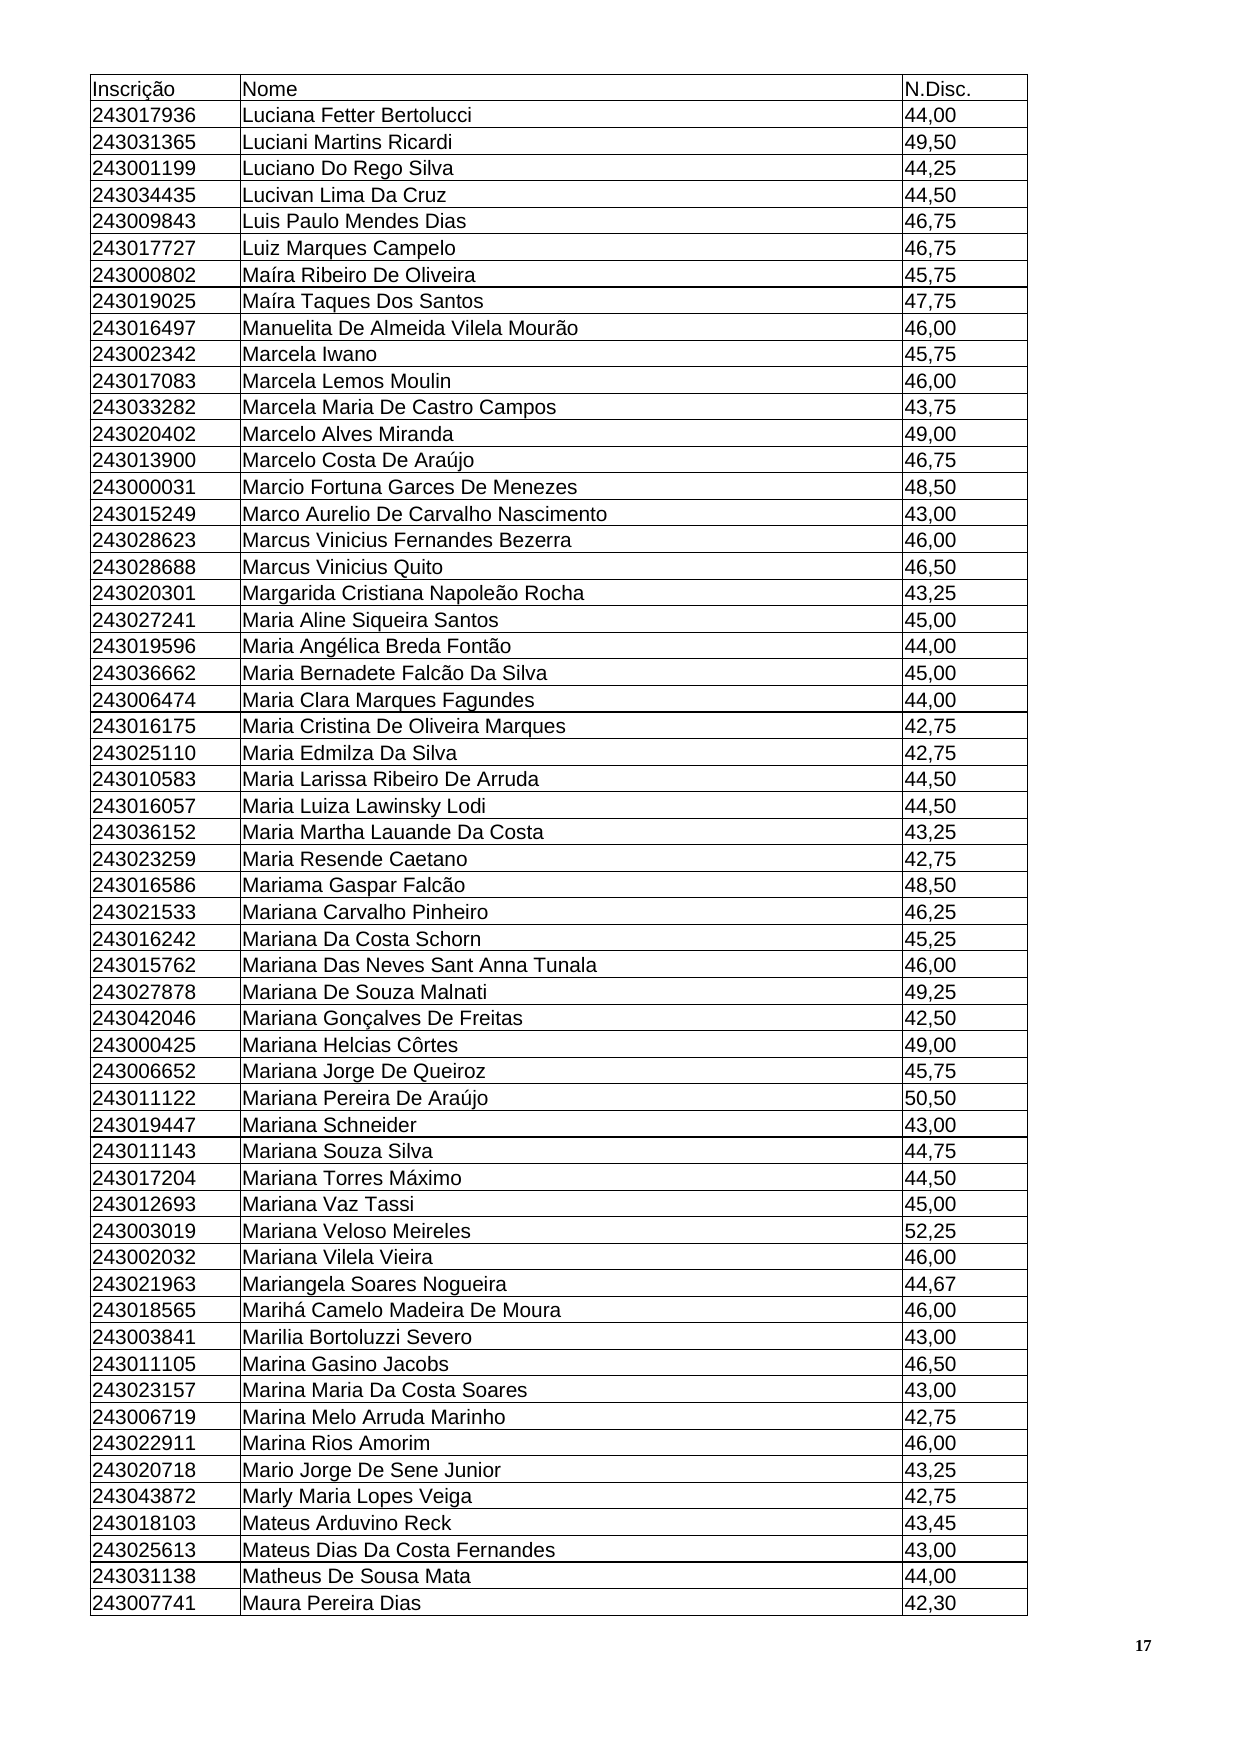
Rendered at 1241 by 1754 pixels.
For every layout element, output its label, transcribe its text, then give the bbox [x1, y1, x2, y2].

table_cell 49,50 [903, 128, 1027, 153]
table_cell Marcela Lemos Moulin [241, 367, 902, 393]
table_cell 243036662 [91, 659, 240, 685]
table_cell 44,00 [903, 1563, 1027, 1588]
table_cell Mariana Pereira De Araújo [241, 1084, 902, 1110]
table_cell 42,75 [903, 739, 1027, 764]
table_cell 44,00 [903, 686, 1027, 711]
table_cell 46,75 [903, 447, 1027, 472]
table_cell 44,67 [903, 1270, 1027, 1296]
table_cell Maria Cristina De Oliveira Marques [241, 713, 902, 738]
table_cell 243011143 [91, 1138, 240, 1163]
table_cell 43,45 [903, 1509, 1027, 1535]
table_cell 47,75 [903, 288, 1027, 313]
table_cell Marcus Vinicius Fernandes Bezerra [241, 526, 902, 552]
table_cell Mariana Vaz Tassi [241, 1191, 902, 1216]
table_cell Marcela Maria De Castro Campos [241, 394, 902, 419]
table_cell 43,00 [903, 500, 1027, 525]
table_cell Matheus De Sousa Mata [241, 1563, 902, 1588]
table_cell 243027878 [91, 978, 240, 1003]
table_cell 46,00 [903, 1430, 1027, 1455]
table_cell 243034435 [91, 181, 240, 207]
table_cell Maíra Taques Dos Santos [241, 288, 902, 313]
table_cell 46,00 [903, 1244, 1027, 1269]
table_cell 243031365 [91, 128, 240, 153]
table_cell 243010583 [91, 766, 240, 791]
table_cell Marly Maria Lopes Veiga [241, 1483, 902, 1508]
table_cell Mariama Gaspar Falcão [241, 872, 902, 897]
table_cell Maria Larissa Ribeiro De Arruda [241, 766, 902, 791]
table_cell 243025613 [91, 1536, 240, 1561]
table_cell 44,00 [903, 633, 1027, 658]
table_cell 44,50 [903, 792, 1027, 818]
table_cell 243019447 [91, 1111, 240, 1136]
table_cell 44,50 [903, 1164, 1027, 1189]
table_cell 42,50 [903, 1005, 1027, 1030]
table_cell Mariana De Souza Malnati [241, 978, 902, 1003]
table_cell Maura Pereira Dias [241, 1589, 902, 1614]
table_cell 45,75 [903, 261, 1027, 286]
table_cell 43,00 [903, 1323, 1027, 1349]
table_cell 45,75 [903, 1058, 1027, 1083]
table_cell 243009843 [91, 208, 240, 233]
table_cell 43,75 [903, 394, 1027, 419]
table_cell 243036152 [91, 819, 240, 844]
table_cell Mariana Das Neves Sant Anna Tunala [241, 951, 902, 977]
table_cell 243000031 [91, 473, 240, 499]
table_cell 46,50 [903, 1350, 1027, 1375]
table_cell Marina Melo Arruda Marinho [241, 1403, 902, 1428]
table_cell Luis Paulo Mendes Dias [241, 208, 902, 233]
table_cell Mariana Da Costa Schorn [241, 925, 902, 950]
table_cell 46,75 [903, 208, 1027, 233]
table_cell 45,25 [903, 925, 1027, 950]
table_cell Mariana Jorge De Queiroz [241, 1058, 902, 1083]
table_cell 42,75 [903, 1483, 1027, 1508]
table_cell Marcelo Alves Miranda [241, 420, 902, 446]
table_cell 42,75 [903, 713, 1027, 738]
table_cell Mario Jorge De Sene Junior [241, 1456, 902, 1482]
table_cell 243000425 [91, 1031, 240, 1057]
table_cell 243011105 [91, 1350, 240, 1375]
table_cell Margarida Cristiana Napoleão Rocha [241, 580, 902, 605]
table_cell 243018103 [91, 1509, 240, 1535]
table_cell 52,25 [903, 1217, 1027, 1243]
table_cell 46,00 [903, 526, 1027, 552]
table_cell 243011122 [91, 1084, 240, 1110]
table_cell 243021533 [91, 898, 240, 924]
table_cell 44,75 [903, 1138, 1027, 1163]
table_cell Maria Angélica Breda Fontão [241, 633, 902, 658]
table_cell Marcus Vinicius Quito [241, 553, 902, 578]
table_cell Maria Martha Lauande Da Costa [241, 819, 902, 844]
table_cell Luciana Fetter Bertolucci [241, 101, 902, 127]
table_cell 43,25 [903, 580, 1027, 605]
table_cell 46,00 [903, 367, 1027, 393]
table_cell Maíra Ribeiro De Oliveira [241, 261, 902, 286]
table_cell 243006474 [91, 686, 240, 711]
table_cell Mariana Gonçalves De Freitas [241, 1005, 902, 1030]
table_header Nome [241, 75, 902, 100]
table_cell 46,25 [903, 898, 1027, 924]
table_cell 49,00 [903, 1031, 1027, 1057]
table_cell 243016175 [91, 713, 240, 738]
table_cell Maria Clara Marques Fagundes [241, 686, 902, 711]
table_cell 243006652 [91, 1058, 240, 1083]
table_cell 243021963 [91, 1270, 240, 1296]
table_cell 243003841 [91, 1323, 240, 1349]
table_cell 243042046 [91, 1005, 240, 1030]
table_cell 243002032 [91, 1244, 240, 1269]
table_cell Manuelita De Almeida Vilela Mourão [241, 314, 902, 339]
table_header N.Disc. [903, 75, 1027, 100]
table_cell Maria Resende Caetano [241, 845, 902, 871]
table_cell 243001199 [91, 155, 240, 180]
table_cell 44,50 [903, 766, 1027, 791]
table_cell Mariana Helcias Côrtes [241, 1031, 902, 1057]
table_cell 243006719 [91, 1403, 240, 1428]
table_cell 243016497 [91, 314, 240, 339]
table_cell 50,50 [903, 1084, 1027, 1110]
table_cell 243025110 [91, 739, 240, 764]
table_cell Marco Aurelio De Carvalho Nascimento [241, 500, 902, 525]
table_cell 43,25 [903, 1456, 1027, 1482]
table_cell 243020402 [91, 420, 240, 446]
table_cell 243013900 [91, 447, 240, 472]
table_cell 44,25 [903, 155, 1027, 180]
table_header Inscrição [91, 75, 240, 100]
table_cell 243015249 [91, 500, 240, 525]
table_cell Marcela Iwano [241, 341, 902, 366]
table_cell 48,50 [903, 872, 1027, 897]
table_cell 46,00 [903, 314, 1027, 339]
table_cell 243019596 [91, 633, 240, 658]
table_cell 44,00 [903, 101, 1027, 127]
table_cell 48,50 [903, 473, 1027, 499]
table_cell 243016242 [91, 925, 240, 950]
table_cell 243027241 [91, 606, 240, 632]
table_cell 243028688 [91, 553, 240, 578]
table_cell Mariana Vilela Vieira [241, 1244, 902, 1269]
table_cell Maria Luiza Lawinsky Lodi [241, 792, 902, 818]
table_cell 243012693 [91, 1191, 240, 1216]
table_cell 43,00 [903, 1376, 1027, 1402]
table_cell Mariana Veloso Meireles [241, 1217, 902, 1243]
table_cell 49,00 [903, 420, 1027, 446]
table_cell 243023157 [91, 1376, 240, 1402]
table_cell Marina Maria Da Costa Soares [241, 1376, 902, 1402]
table_cell 243018565 [91, 1297, 240, 1322]
table_cell Lucivan Lima Da Cruz [241, 181, 902, 207]
table_cell 243015762 [91, 951, 240, 977]
table_cell Maria Bernadete Falcão Da Silva [241, 659, 902, 685]
table_cell 243031138 [91, 1563, 240, 1588]
table_cell 46,00 [903, 1297, 1027, 1322]
table_cell Mariana Souza Silva [241, 1138, 902, 1163]
table_cell Luiz Marques Campelo [241, 234, 902, 260]
table_cell 42,30 [903, 1589, 1027, 1614]
table_cell 243043872 [91, 1483, 240, 1508]
table_cell Marilia Bortoluzzi Severo [241, 1323, 902, 1349]
table_cell 46,00 [903, 951, 1027, 977]
table_cell 45,00 [903, 606, 1027, 632]
table_cell 243033282 [91, 394, 240, 419]
table_cell 45,75 [903, 341, 1027, 366]
table_cell 49,25 [903, 978, 1027, 1003]
table_cell 243020301 [91, 580, 240, 605]
table_cell Mariana Torres Máximo [241, 1164, 902, 1189]
table_cell 243017936 [91, 101, 240, 127]
table_cell Mariangela Soares Nogueira [241, 1270, 902, 1296]
table_cell Marcio Fortuna Garces De Menezes [241, 473, 902, 499]
table_cell 243022911 [91, 1430, 240, 1455]
table_cell Marihá Camelo Madeira De Moura [241, 1297, 902, 1322]
table_cell Mateus Dias Da Costa Fernandes [241, 1536, 902, 1561]
table_cell 243016057 [91, 792, 240, 818]
table_cell 42,75 [903, 845, 1027, 871]
table_cell Luciano Do Rego Silva [241, 155, 902, 180]
table_cell 243017204 [91, 1164, 240, 1189]
table_cell 243017727 [91, 234, 240, 260]
table_cell 243028623 [91, 526, 240, 552]
table_cell 243020718 [91, 1456, 240, 1482]
table_cell 46,50 [903, 553, 1027, 578]
table_cell 43,00 [903, 1536, 1027, 1561]
table_cell 46,75 [903, 234, 1027, 260]
table_cell 45,00 [903, 1191, 1027, 1216]
table_cell Marcelo Costa De Araújo [241, 447, 902, 472]
table_cell Mariana Schneider [241, 1111, 902, 1136]
table_cell 44,50 [903, 181, 1027, 207]
table_cell 243016586 [91, 872, 240, 897]
table_cell 243007741 [91, 1589, 240, 1614]
table_cell Mateus Arduvino Reck [241, 1509, 902, 1535]
table_cell 243023259 [91, 845, 240, 871]
table_cell 43,25 [903, 819, 1027, 844]
table_cell Maria Edmilza Da Silva [241, 739, 902, 764]
table_cell 243019025 [91, 288, 240, 313]
table_cell 243017083 [91, 367, 240, 393]
table_cell 42,75 [903, 1403, 1027, 1428]
table_cell Marina Gasino Jacobs [241, 1350, 902, 1375]
table_cell Luciani Martins Ricardi [241, 128, 902, 153]
table_cell Mariana Carvalho Pinheiro [241, 898, 902, 924]
table_cell 243003019 [91, 1217, 240, 1243]
table_cell Marina Rios Amorim [241, 1430, 902, 1455]
table_cell 243002342 [91, 341, 240, 366]
table_cell 43,00 [903, 1111, 1027, 1136]
table_cell 243000802 [91, 261, 240, 286]
table_cell 45,00 [903, 659, 1027, 685]
table_cell Maria Aline Siqueira Santos [241, 606, 902, 632]
